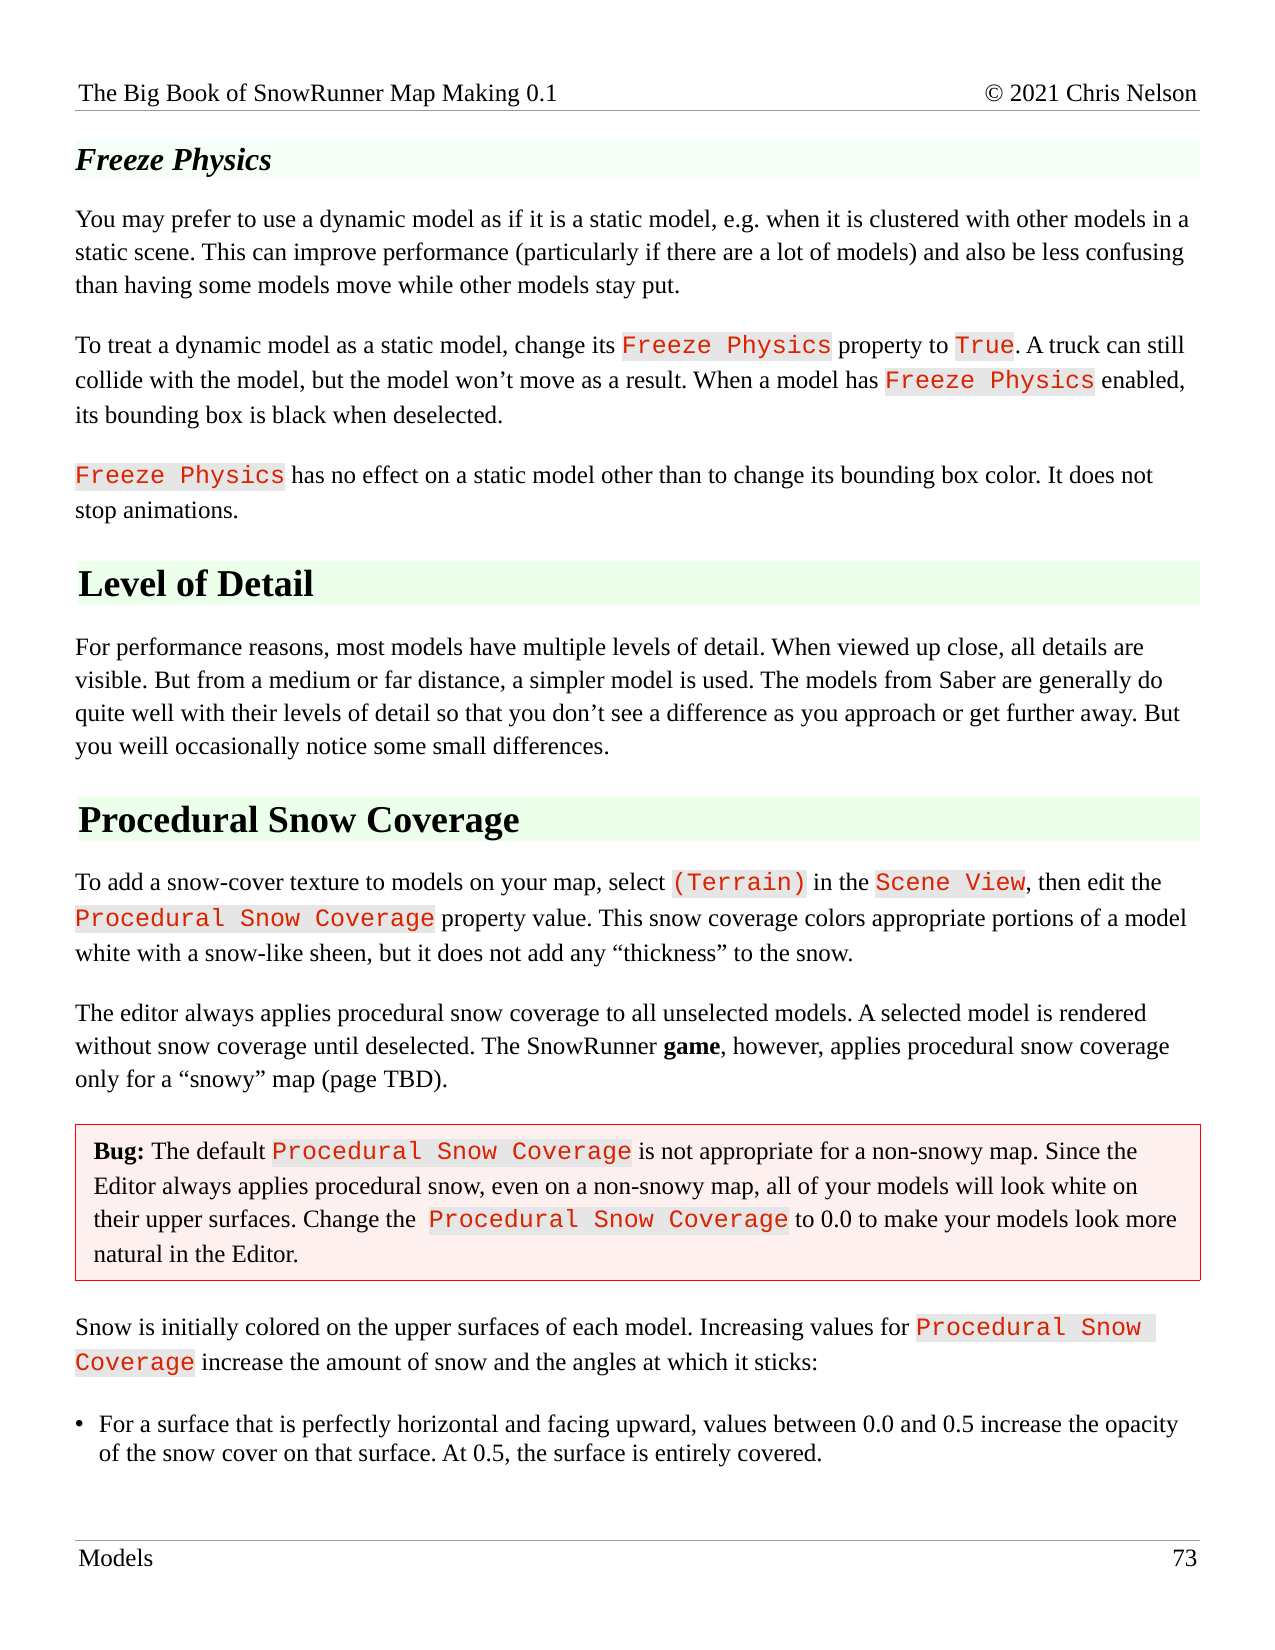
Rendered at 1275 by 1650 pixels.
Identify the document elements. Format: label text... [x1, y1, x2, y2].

text The editor always applies procedural snow coverage to all unselected models. A selected model is rendered without snow coverage until deselected. The SnowRunner game, however, applies procedural snow coverage only for a “snowy” map (page TBD). [75, 998, 1200, 1092]
list The default Procedural Snow Coverage is not appropriate for a non-snowy map. Since the Editor always applies procedural snow, even on a non-snowy map, all of your models will look white on their upper surfaces. Change the Procedural Snow Coverage to 0.0 to make your models look more natural in the Editor. [76, 1125, 1200, 1280]
subtitle Freeze Physics [75, 140, 1200, 177]
text Snow is initially colored on the upper surfaces of each model. Increasing values for Procedural Snow Coverage increase the amount of snow and the angles at which it sticks: [75, 1312, 1200, 1377]
text Freeze Physics has no effect on a static model other than to change its bounding box color. It does not stop animations. [75, 460, 1200, 524]
subtitle Level of Detail [78, 561, 1200, 605]
text For performance reasons, most models have multiple levels of detail. When viewed up close, all details are visible. But from a medium or far distance, a simpler model is used. The models from Saber are generally do quite well with their levels of detail so that you don’t see a difference as you approach or get further away. But you weill occasionally notice some small differences. [75, 632, 1200, 759]
text You may prefer to use a dynamic model as if it is a static model, e.g. when it is clustered with other models in a static scene. This can improve performance (particularly if there are a lot of models) and also be less confusing than having some models move while other models stay put. [75, 204, 1200, 298]
text To treat a dynamic model as a static model, change its Freeze Physics property to True. A truck can still collide with the model, but the model won’t move as a result. When a model has Freeze Physics enabled, its bounding box is black when deselected. [75, 330, 1200, 429]
text To add a snow-cover texture to models on your map, select (Terrain) in the Scene View, then edit the Procedural Snow Coverage property value. This snow coverage colors appropriate portions of a model white with a snow-like sheen, but it does not add any “thickness” to the snow. [75, 867, 1200, 966]
list For a surface that is perfectly horizontal and facing upward, values between 0.0 and 0.5 increase the opacity of the snow cover on that surface. At 0.5, the surface is entirely covered. [75, 1409, 1200, 1467]
subtitle Procedural Snow Coverage [78, 797, 1200, 841]
